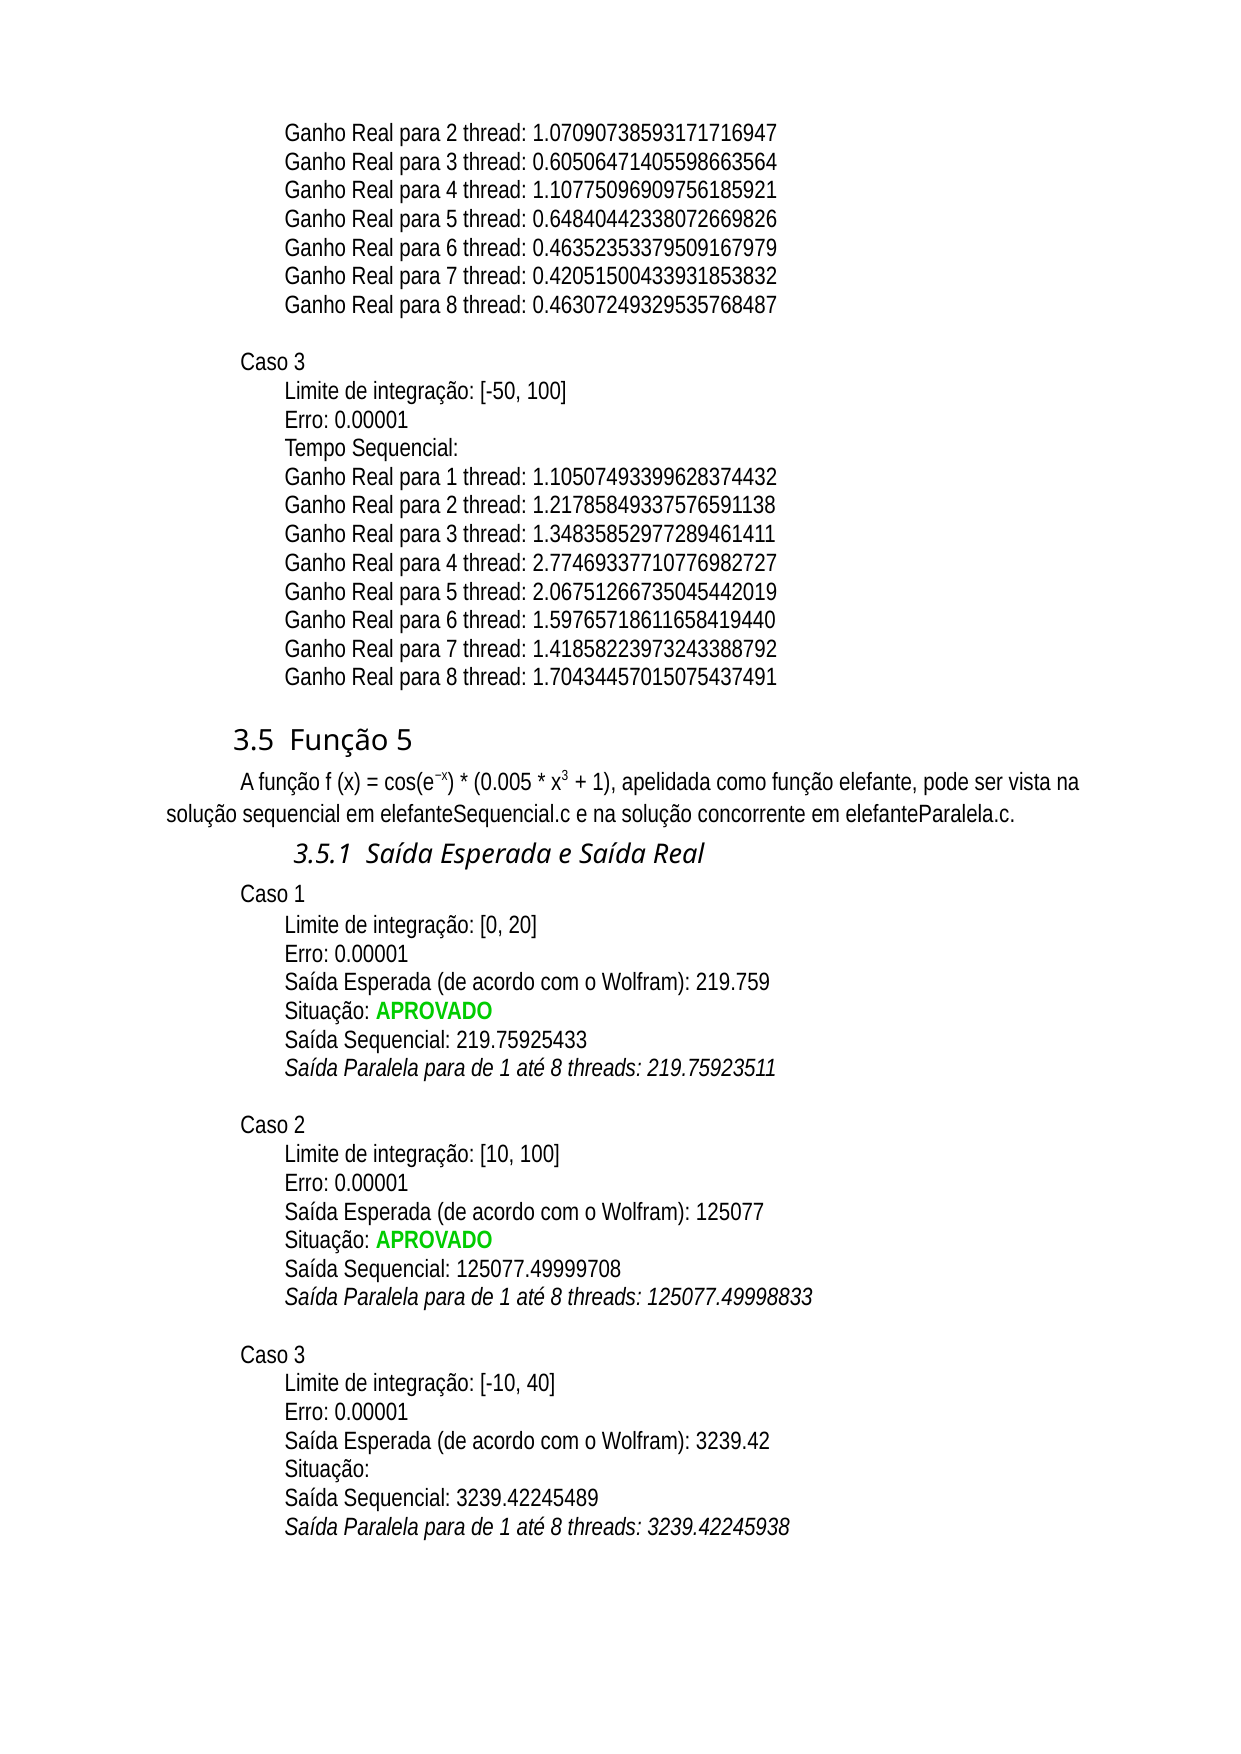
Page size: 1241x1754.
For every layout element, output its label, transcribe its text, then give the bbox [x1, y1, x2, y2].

text Ganho Real para 7 thread: 1.41858223973243388792 [166, 634, 1123, 662]
text Ganho Real para 3 thread: 1.34835852977289461411 [166, 519, 1123, 548]
text Caso 3 [166, 347, 1123, 376]
text Limite de integração: [-50, 100] [166, 376, 1123, 404]
text Ganho Real para 1 thread: 1.10507493399628374432 [166, 462, 1123, 491]
text Saída Paralela para de 1 até 8 threads: 219.75923511 [166, 1053, 1123, 1082]
text Saída Paralela para de 1 até 8 threads: 125077.49998833 [166, 1282, 1123, 1311]
text Caso 3 [166, 1340, 1123, 1368]
text Ganho Real para 8 thread: 1.70434457015075437491 [166, 662, 1123, 691]
text Limite de integração: [10, 100] [166, 1139, 1123, 1168]
text Ganho Real para 5 thread: 2.06751266735045442019 [166, 576, 1123, 605]
text Ganho Real para 4 thread: 1.10775096909756185921 [166, 175, 1123, 204]
text Ganho Real para 5 thread: 0.64840442338072669826 [166, 204, 1123, 233]
text Ganho Real para 7 thread: 0.42051500433931853832 [166, 261, 1123, 290]
text Ganho Real para 8 thread: 0.46307249329535768487 [166, 290, 1123, 319]
text Tempo Sequencial: [166, 433, 1123, 462]
text Ganho Real para 6 thread: 1.59765718611658419440 [166, 605, 1123, 634]
text Saída Esperada (de acordo com o Wolfram): 125077 [166, 1196, 1123, 1225]
text Erro: 0.00001 [166, 939, 1123, 967]
text Ganho Real para 2 thread: 1.07090738593171716947 [166, 118, 1123, 147]
text Saída Sequencial: 3239.42245489 [166, 1483, 1123, 1512]
text Erro: 0.00001 [166, 1397, 1123, 1426]
text Ganho Real para 2 thread: 1.21785849337576591138 [166, 491, 1123, 519]
text 3.5 Função 5 A função f (x) = cos(e−x) * (0.005 * x3 + 1), apelidada como função elefante, pode ser vista na solução sequencial em elefanteSequencial.c e na solução concorrente em elefanteParalela.c. [166, 720, 1123, 828]
text Erro: 0.00001 [166, 404, 1123, 433]
text Saída Esperada (de acordo com o Wolfram): 219.759 [166, 967, 1123, 996]
text Saída Paralela para de 1 até 8 threads: 3239.42245938 [166, 1512, 1123, 1540]
text Situação: [166, 1454, 1123, 1483]
text Ganho Real para 6 thread: 0.46352353379509167979 [166, 233, 1123, 261]
text Limite de integração: [0, 20] [166, 910, 1123, 939]
text Saída Sequencial: 219.75925433 [166, 1024, 1123, 1053]
text Saída Sequencial: 125077.49999708 [166, 1254, 1123, 1282]
text Caso 2 [166, 1111, 1123, 1139]
text Ganho Real para 4 thread: 2.77469337710776982727 [166, 548, 1123, 576]
text Saída Esperada (de acordo com o Wolfram): 3239.42 [166, 1426, 1123, 1454]
text Situação: APROVADO [166, 996, 1123, 1024]
text Limite de integração: [-10, 40] [166, 1368, 1123, 1397]
text Erro: 0.00001 [166, 1168, 1123, 1196]
text Ganho Real para 3 thread: 0.60506471405598663564 [166, 147, 1123, 175]
text 3.5.1 Saída Esperada e Saída Real Caso 1 [166, 828, 1123, 910]
text Situação: APROVADO [166, 1225, 1123, 1254]
